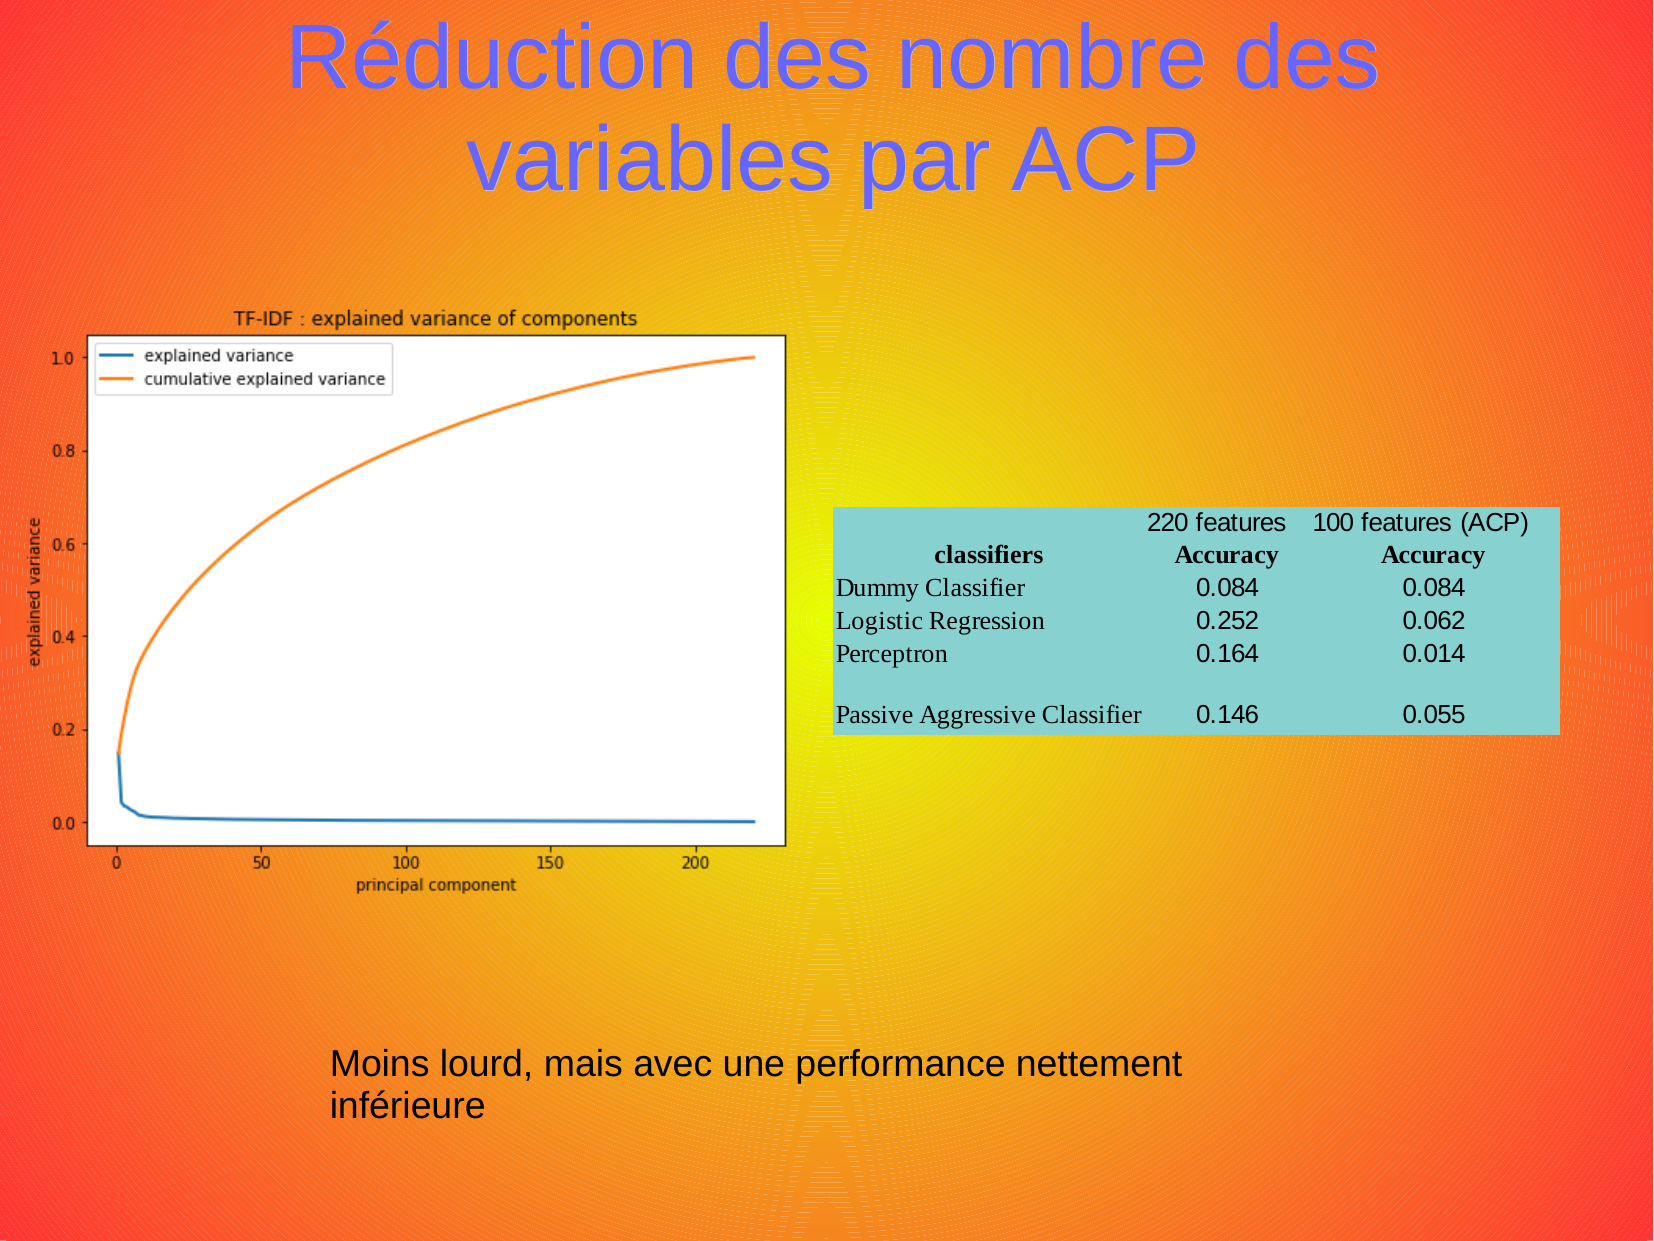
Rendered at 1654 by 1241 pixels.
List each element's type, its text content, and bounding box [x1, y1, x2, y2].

title Réduction des nombre des variables par ACP [90, 5, 1578, 211]
text_box Moins lourd, mais avec une performance nettement inférieure [315, 1035, 1306, 1134]
picture [833, 506, 1561, 736]
picture [18, 299, 796, 905]
